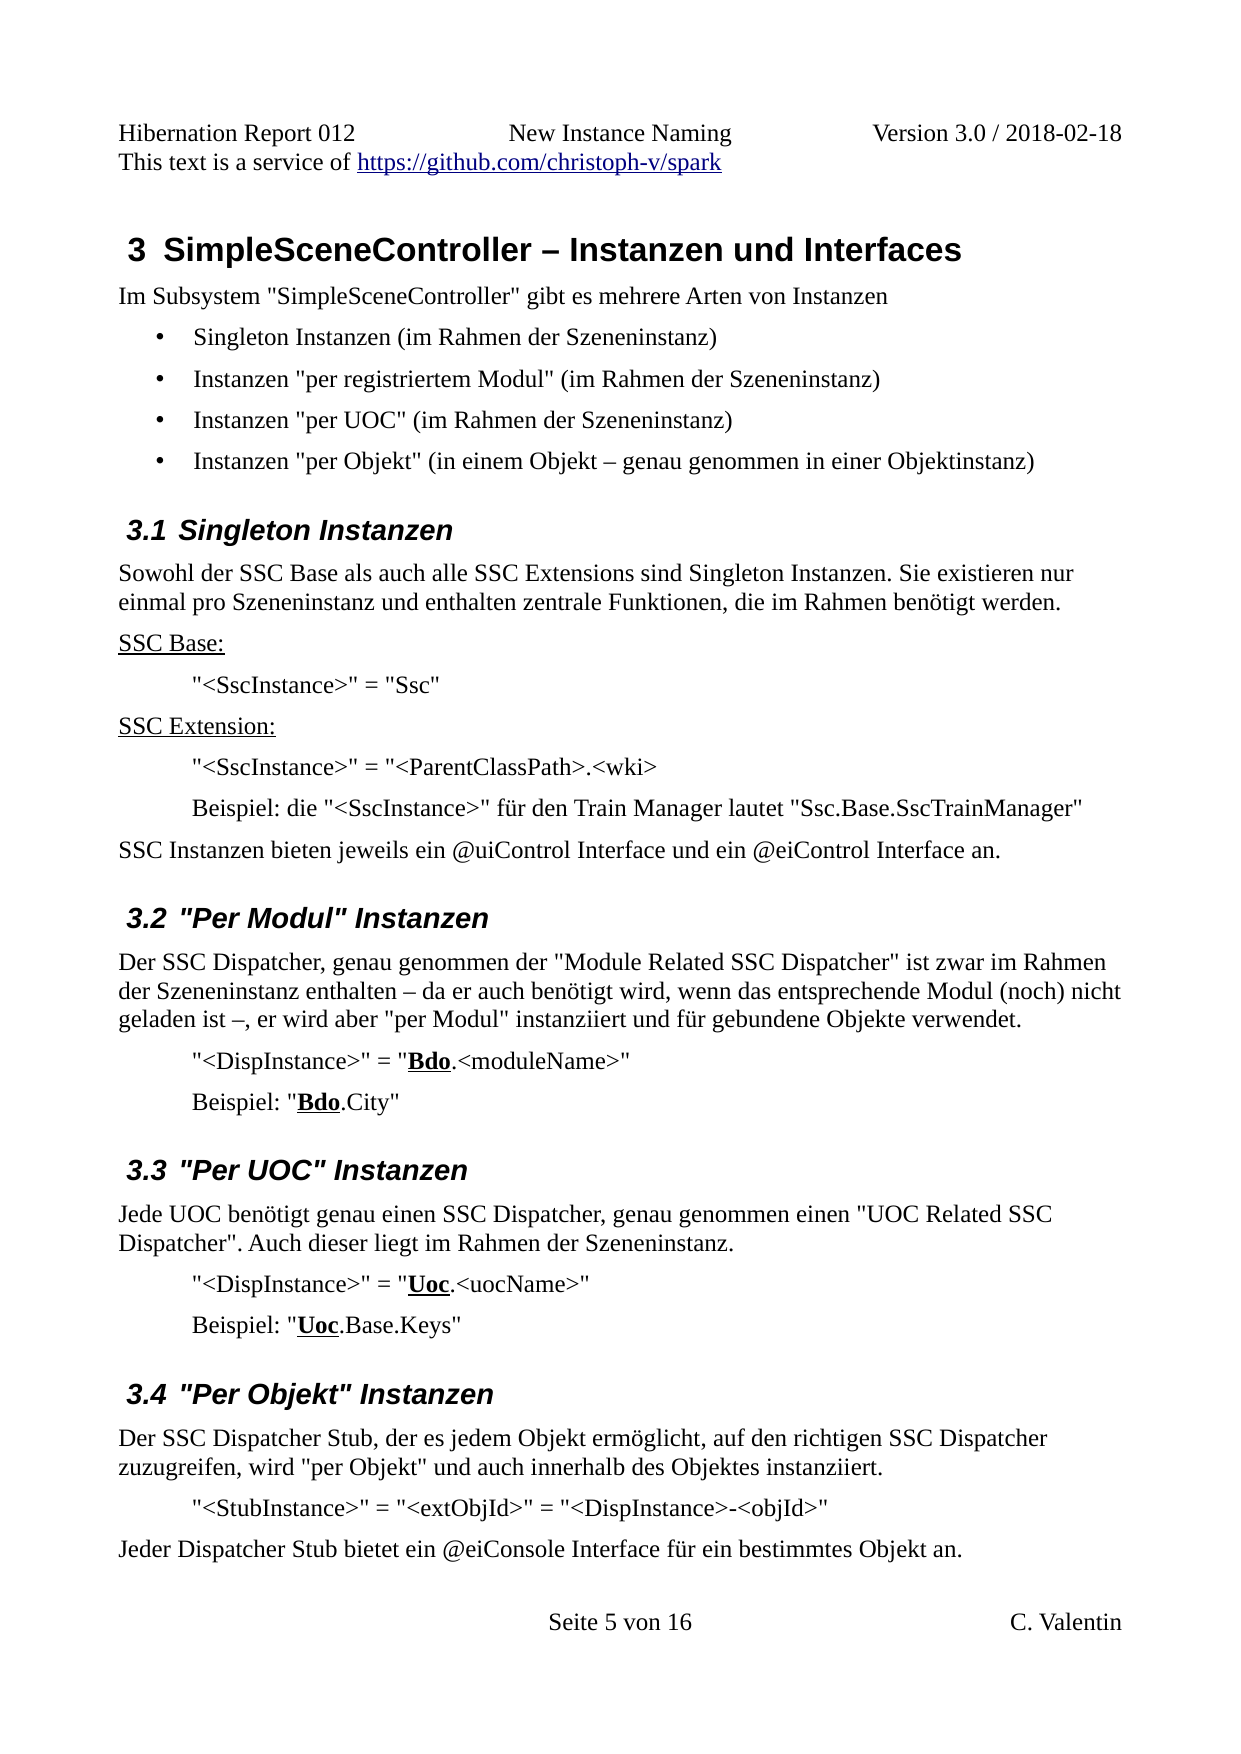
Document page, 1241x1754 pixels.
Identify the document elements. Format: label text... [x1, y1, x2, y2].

list Instanzen "per UOC" (im Rahmen der Szeneninstanz) [156, 405, 1122, 434]
text Der SSC Dispatcher, genau genommen der "Module Related SSC Dispatcher" ist zwar im Rahmen der Szeneninstanz enthalten – da er auch benötigt wird, wenn das entsprechende Modul (noch) nicht geladen ist –, er wird aber "per Modul" instanziiert und für gebundene Objekte verwendet. [118, 947, 1122, 1033]
list Instanzen "per Objekt" (in einem Objekt – genau genommen in einer Objektinstanz) [156, 446, 1122, 475]
text Der SSC Dispatcher Stub, der es jedem Objekt ermöglicht, auf den richtigen SSC Dispatcher zuzugreifen, wird "per Objekt" und auch innerhalb des Objektes instanziiert. [118, 1423, 1122, 1480]
text Beispiel: die "<SscInstance>" für den Train Manager lautet "Ssc.Base.SscTrainManager" [192, 793, 1122, 822]
subtitle "Per Objekt" Instanzen [118, 1377, 1122, 1410]
subtitle "Per Modul" Instanzen [118, 901, 1122, 934]
list Instanzen "per registriertem Modul" (im Rahmen der Szeneninstanz) [156, 364, 1122, 392]
text Sowohl der SSC Base als auch alle SSC Extensions sind Singleton Instanzen. Sie existieren nur einmal pro Szeneninstanz und enthalten zentrale Funktionen, die im Rahmen benötigt werden. [118, 558, 1122, 616]
text Jede UOC benötigt genau einen SSC Dispatcher, genau genommen einen "UOC Related SSC Dispatcher". Auch dieser liegt im Rahmen der Szeneninstanz. [118, 1199, 1122, 1257]
text "<SscInstance>" = "Ssc" [192, 670, 1122, 698]
text "<DispInstance>" = "Uoc.<uocName>" [192, 1269, 1122, 1298]
list Singleton Instanzen (im Rahmen der Szeneninstanz) [156, 322, 1122, 351]
text SSC Instanzen bieten jeweils ein @uiControl Interface und ein @eiControl Interface an. [118, 835, 1122, 863]
text Beispiel: "Bdo.City" [192, 1087, 1122, 1116]
text "<DispInstance>" = "Bdo.<moduleName>" [192, 1046, 1122, 1074]
subtitle SimpleSceneController – Instanzen und Interfaces [118, 230, 1122, 269]
text "<StubInstance>" = "<extObjId>" = "<DispInstance>-<objId>" [192, 1493, 1122, 1522]
subtitle Singleton Instanzen [118, 512, 1122, 546]
text Jeder Dispatcher Stub bietet ein @eiConsole Interface für ein bestimmtes Objekt an. [118, 1534, 1122, 1563]
subtitle "Per UOC" Instanzen [118, 1153, 1122, 1187]
text Im Subsystem "SimpleSceneController" gibt es mehrere Arten von Instanzen [118, 281, 1122, 310]
text Beispiel: "Uoc.Base.Keys" [192, 1311, 1122, 1339]
text "<SscInstance>" = "<ParentClassPath>.<wki> [192, 752, 1122, 781]
text SSC Base: [118, 628, 1122, 657]
text SSC Extension: [118, 711, 1122, 740]
